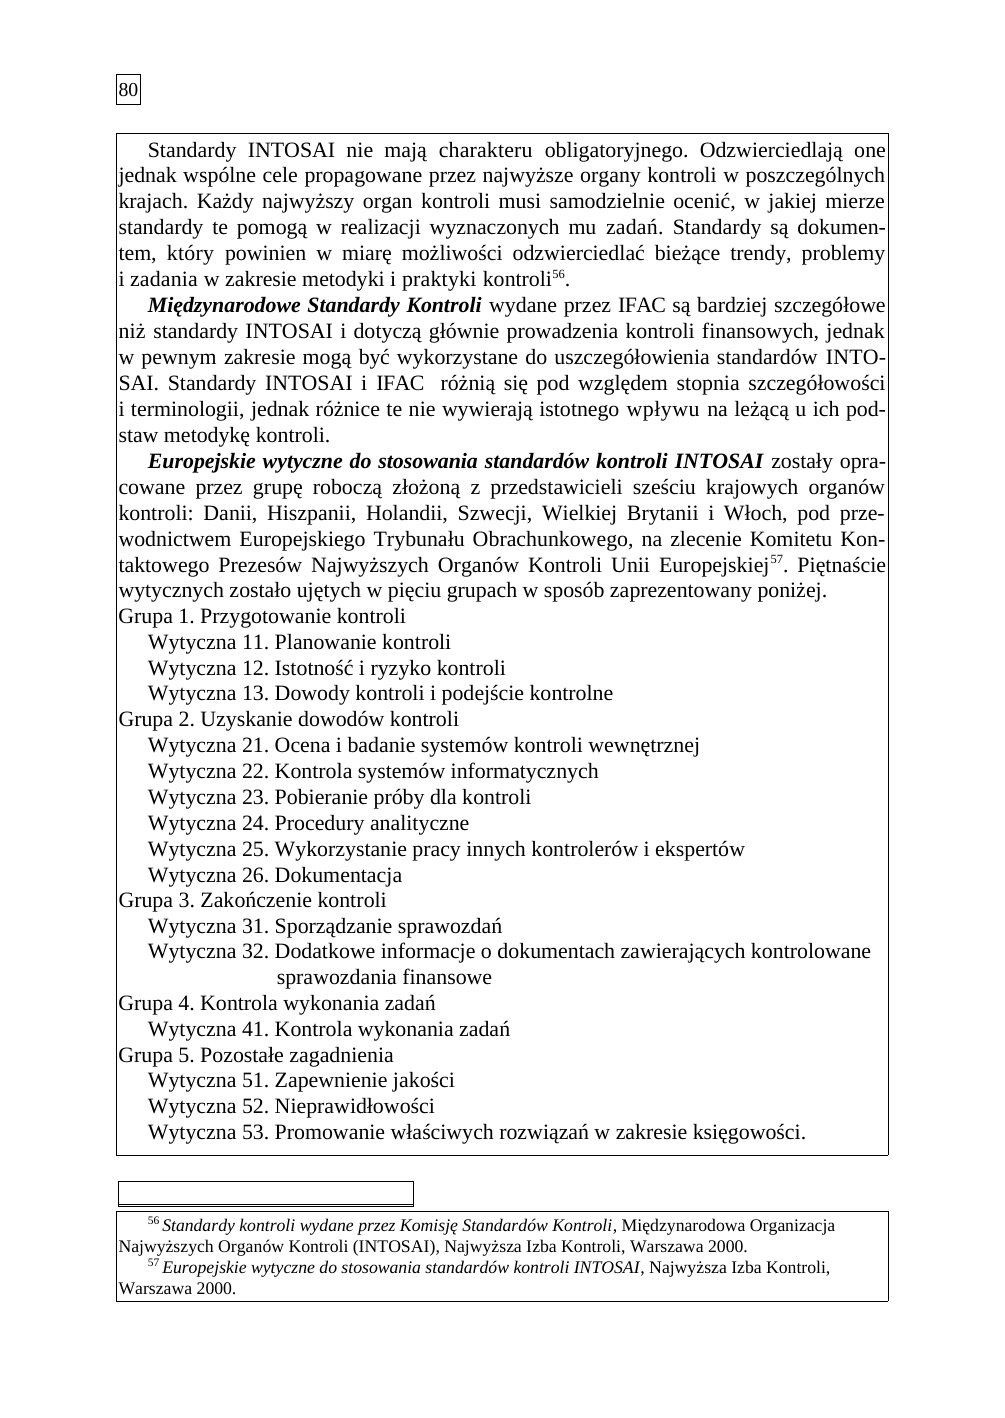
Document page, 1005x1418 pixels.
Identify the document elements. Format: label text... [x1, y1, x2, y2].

text Wytyczna 13. Dowody kontroli i podejście kontrolne Grupa 2. Uzyskanie dowodów kontroli [118, 680, 618, 731]
text Wytyczna 31. Sporządzanie sprawozdań [148, 913, 888, 938]
text 80 [118, 78, 140, 101]
text Wytyczna 12. Istotność i ryzyko kontroli [148, 655, 888, 680]
text Grupa 5. Pozostałe zagadnienia Wytyczna 51. Zapewnienie jakości Wytyczna 52. Nieprawidłowości [118, 1042, 480, 1119]
text Grupa 1. Przygotowanie kontroli Wytyczna 11. Planowanie kontroli [118, 603, 480, 654]
text 57 Europejskie wytyczne do stosowania standardów kontroli INTOSAI, Najwyższa Izba Kontroli, Warszawa 2000. [118, 1256, 888, 1298]
text Standardy INTOSAI nie mają charakteru obligatoryjnego. Odzwierciedlają one jednak wspólne cele propagowane przez najwyższe organy kontroli w poszczególnych krajach. Każdy najwyższy organ kontroli musi samodzielnie ocenić, w jakiej mierze standardy te pomogą w realizacji wyznaczonych mu zadań. Standardy są dokumen- tem, który powinien w miarę możliwości odzwierciedlać bieżące trendy, problemy i zadania w zakresie metodyki i praktyki kontroli56. [118, 137, 886, 291]
text Grupa 4. Kontrola wykonania zadań Wytyczna 41. Kontrola wykonania zadań [118, 990, 522, 1041]
text Europejskie wytyczne do stosowania standardów kontroli INTOSAI zostały opra- cowane przez grupę roboczą złożoną z przedstawicieli sześciu krajowych organów kontroli: Danii, Hiszpanii, Holandii, Szwecji, Wielkiej Brytanii i Włoch, pod prze- wodnictwem Europejskiego Trybunału Obrachunkowego, na zlecenie Komitetu Kon- taktowego Prezesów Najwyższych Organów Kontroli Unii Europejskiej57. Piętnaście wytycznych zostało ujętych w pięciu grupach w sposób zaprezentowany poniżej. [118, 448, 886, 603]
text Grupa 3. Zakończenie kontroli [118, 888, 888, 913]
text Wytyczna 25. Wykorzystanie pracy innych kontrolerów i ekspertów Wytyczna 26. Dokumentacja [148, 836, 787, 887]
text Wytyczna 32. Dodatkowe informacje o dokumentach zawierających kontrolowane sprawozdania finansowe [148, 938, 888, 989]
text Międzynarodowe Standardy Kontroli wydane przez IFAC są bardziej szczegółowe niż standardy INTOSAI i dotyczą głównie prowadzenia kontroli finansowych, jednak w pewnym zakresie mogą być wykorzystane do uszczegółowienia standardów INTO- SAI. Standardy INTOSAI i IFAC różnią się pod względem stopnia szczegółowości i terminologii, jednak różnice te nie wywierają istotnego wpływu na leżącą u ich pod- staw metodykę kontroli. [118, 292, 886, 447]
text Wytyczna 21. Ocena i badanie systemów kontroli wewnętrznej Wytyczna 22. Kontrola systemów informatycznych [148, 732, 787, 783]
text Wytyczna 23. Pobieranie próby dla kontroli Wytyczna 24. Procedury analityczne [148, 784, 618, 835]
text Wytyczna 53. Promowanie właściwych rozwiązań w zakresie księgowości. [148, 1119, 888, 1144]
text 56 Standardy kontroli wydane przez Komisję Standardów Kontroli, Międzynarodowa Organizacja Najwyższych Organów Kontroli (INTOSAI), Najwyższa Izba Kontroli, Warszawa 2000. [118, 1214, 888, 1256]
